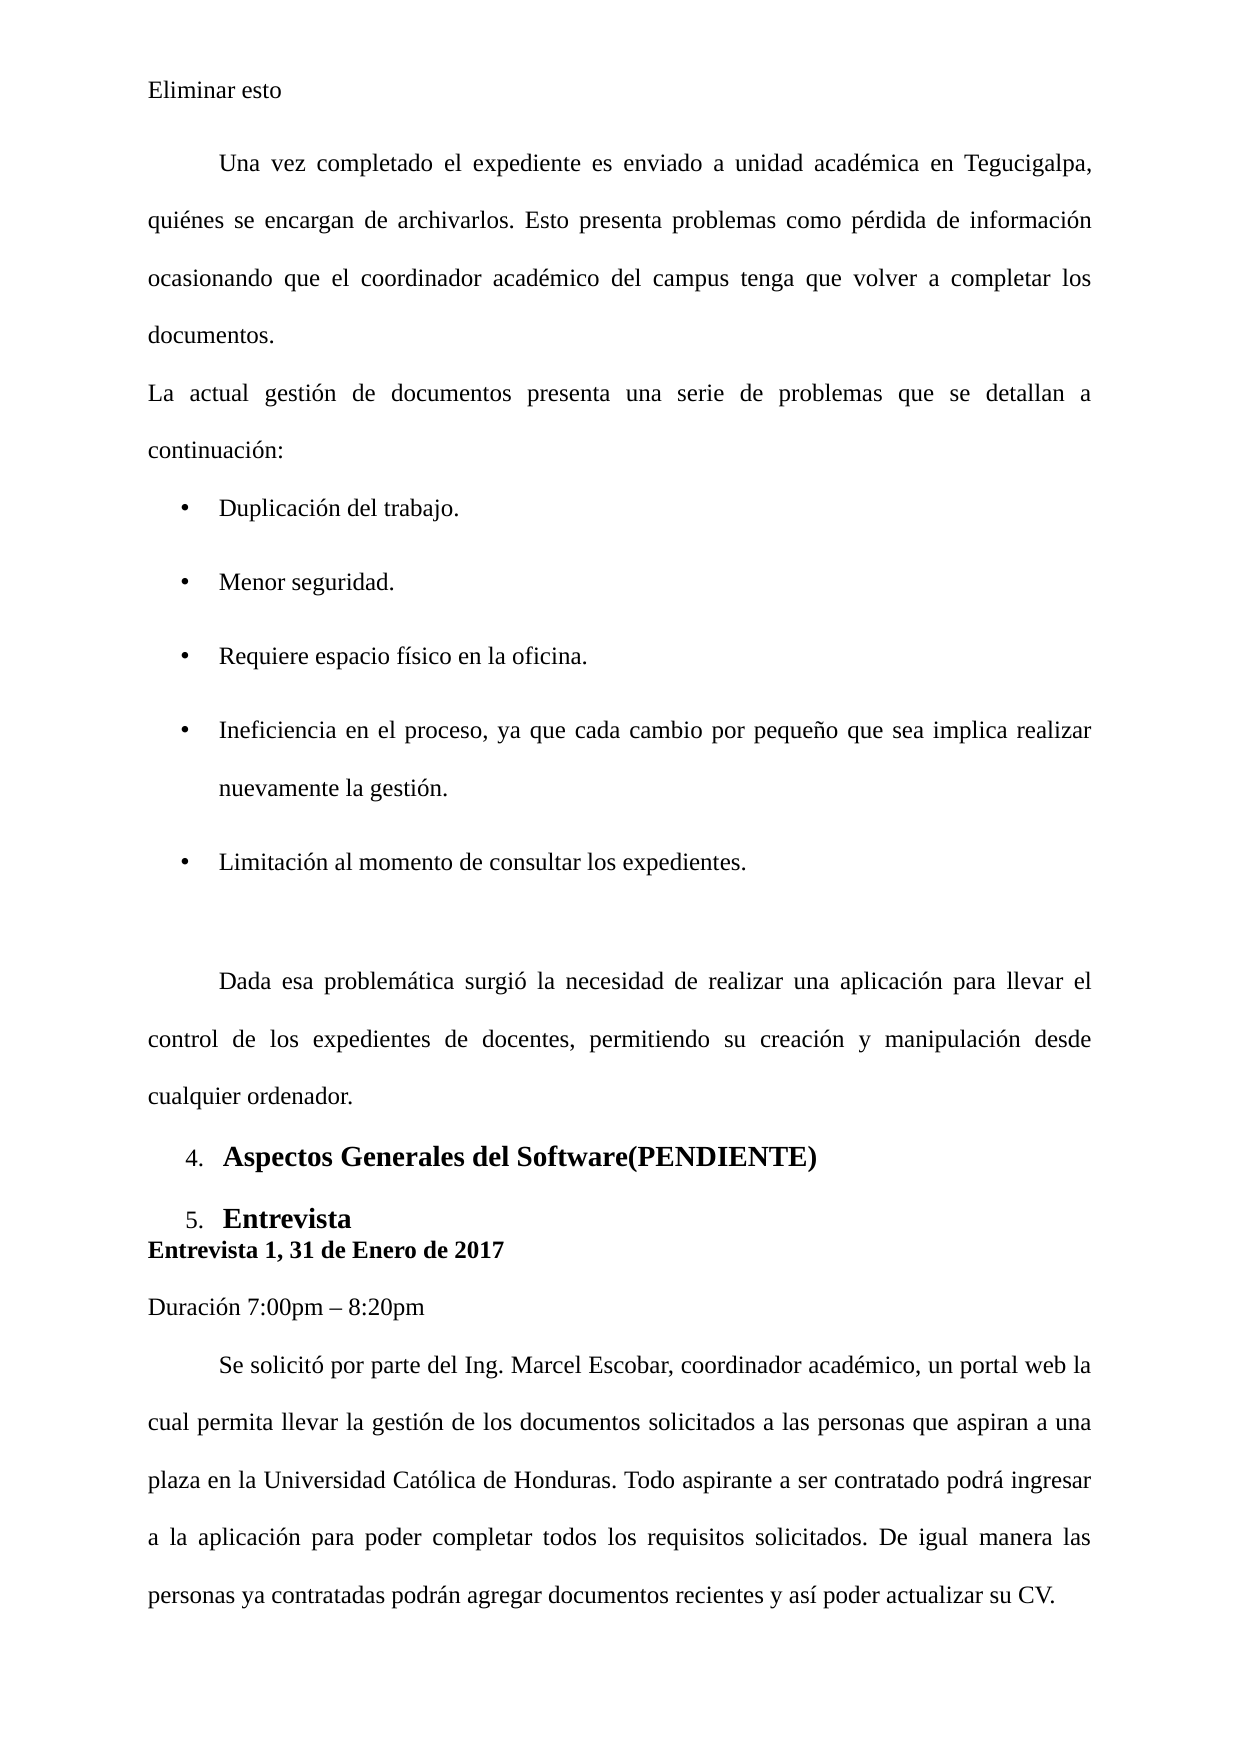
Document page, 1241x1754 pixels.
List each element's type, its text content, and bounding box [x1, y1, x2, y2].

list Limitación al momento de consultar los expedientes. [181, 847, 1093, 876]
list Requiere espacio físico en la oficina. [181, 641, 1093, 670]
text Duración 7:00pm – 8:20pm [148, 1292, 1093, 1321]
text Una vez completado el expediente es enviado a unidad académica en Tegucigalpa, quiénes se encargan de archivarlos. Esto presenta problemas como pérdida de información ocasionando que el coordinador académico del campus tenga que volver a completar los documentos. [148, 148, 1093, 349]
list Aspectos Generales del Software(PENDIENTE) [185, 1139, 1093, 1172]
list Ineficiencia en el proceso, ya que cada cambio por pequeño que sea implica realizar nuevamente la gestión. [181, 715, 1093, 801]
text Se solicitó por parte del Ing. Marcel Escobar, coordinador académico, un portal web la cual permita llevar la gestión de los documentos solicitados a las personas que aspiran a una plaza en la Universidad Católica de Honduras. Todo aspirante a ser contratado podrá ingresar a la aplicación para poder completar todos los requisitos solicitados. De igual manera las personas ya contratadas podrán agregar documentos recientes y así poder actualizar su CV. [148, 1350, 1093, 1608]
text Dada esa problemática surgió la necesidad de realizar una aplicación para llevar el control de los expedientes de docentes, permitiendo su creación y manipulación desde cualquier ordenador. [148, 966, 1093, 1110]
list Entrevista [185, 1201, 1093, 1235]
text La actual gestión de documentos presenta una serie de problemas que se detallan a continuación: [148, 378, 1093, 464]
list Menor seguridad. [181, 567, 1093, 596]
list Duplicación del trabajo. [181, 493, 1093, 521]
text Entrevista 1, 31 de Enero de 2017 [148, 1235, 1093, 1263]
